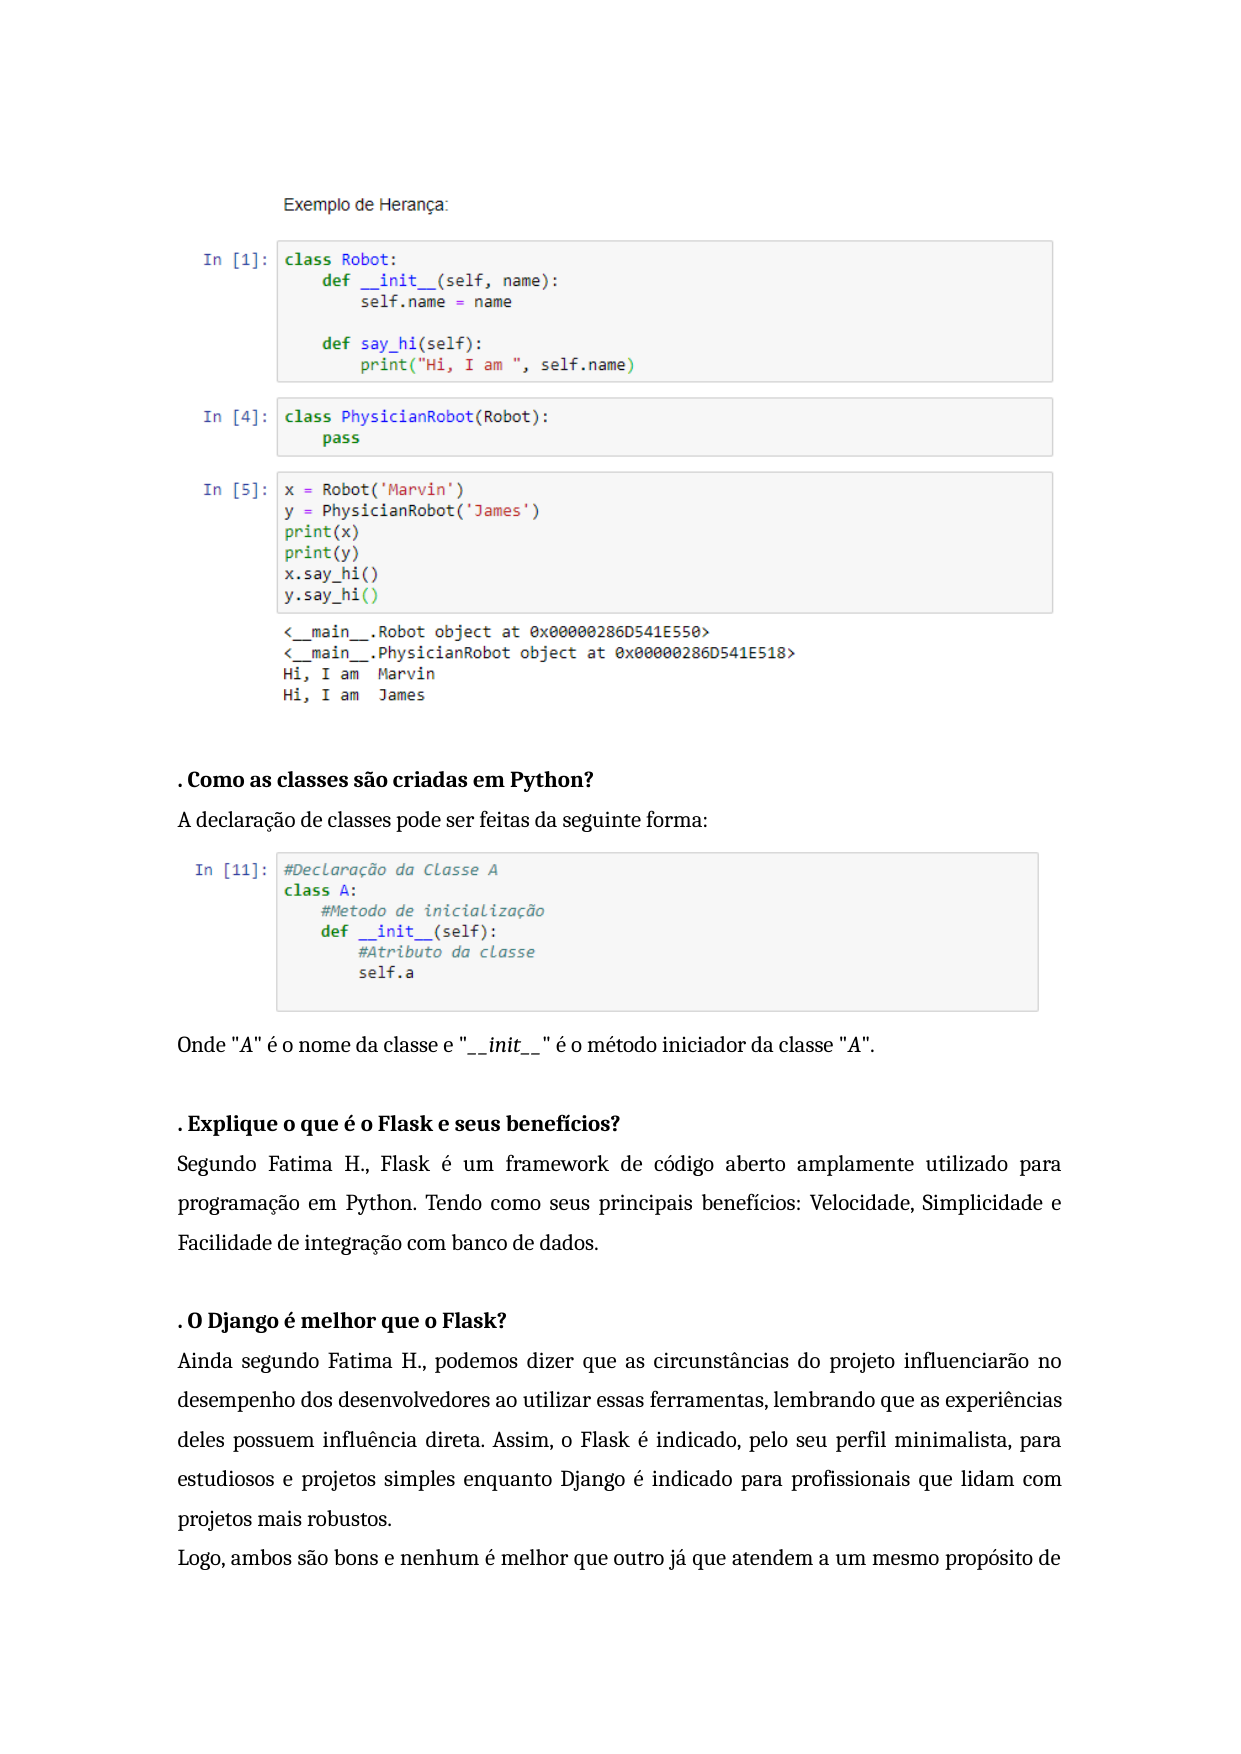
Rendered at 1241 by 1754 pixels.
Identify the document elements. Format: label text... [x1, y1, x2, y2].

text . Como as classes são criadas em Python? [177, 767, 1063, 793]
text Segundo Fatima H., Flask é um framework de código aberto amplamente utilizado para programação em Python. Tendo como seus principais benefícios: Velocidade, Simplicidade e Facilidade de integração com banco de dados. [177, 1150, 1063, 1256]
text Onde "A" é o nome da classe e "__init__" é o método iniciador da classe "A". [177, 1032, 1063, 1058]
text . O Django é melhor que o Flask? [177, 1308, 1063, 1334]
text Logo, ambos são bons e nenhum é melhor que outro já que atendem a um mesmo propósito de [177, 1545, 1063, 1571]
text A declaração de classes pode ser feitas da seguinte forma: [177, 807, 1063, 833]
text . Explique o que é o Flask e seus benefícios? [177, 1111, 1063, 1137]
text Ainda segundo Fatima H., podemos dizer que as circunstâncias do projeto influenciarão no desempenho dos desenvolvedores ao utilizar essas ferramentas, lembrando que as experiências deles possuem influência direta. Assim, o Flask é indicado, pelo seu perfil minimalista, para estudiosos e projetos simples enquanto Django é indicado para profissionais que lidam com projetos mais robustos. [177, 1348, 1063, 1532]
